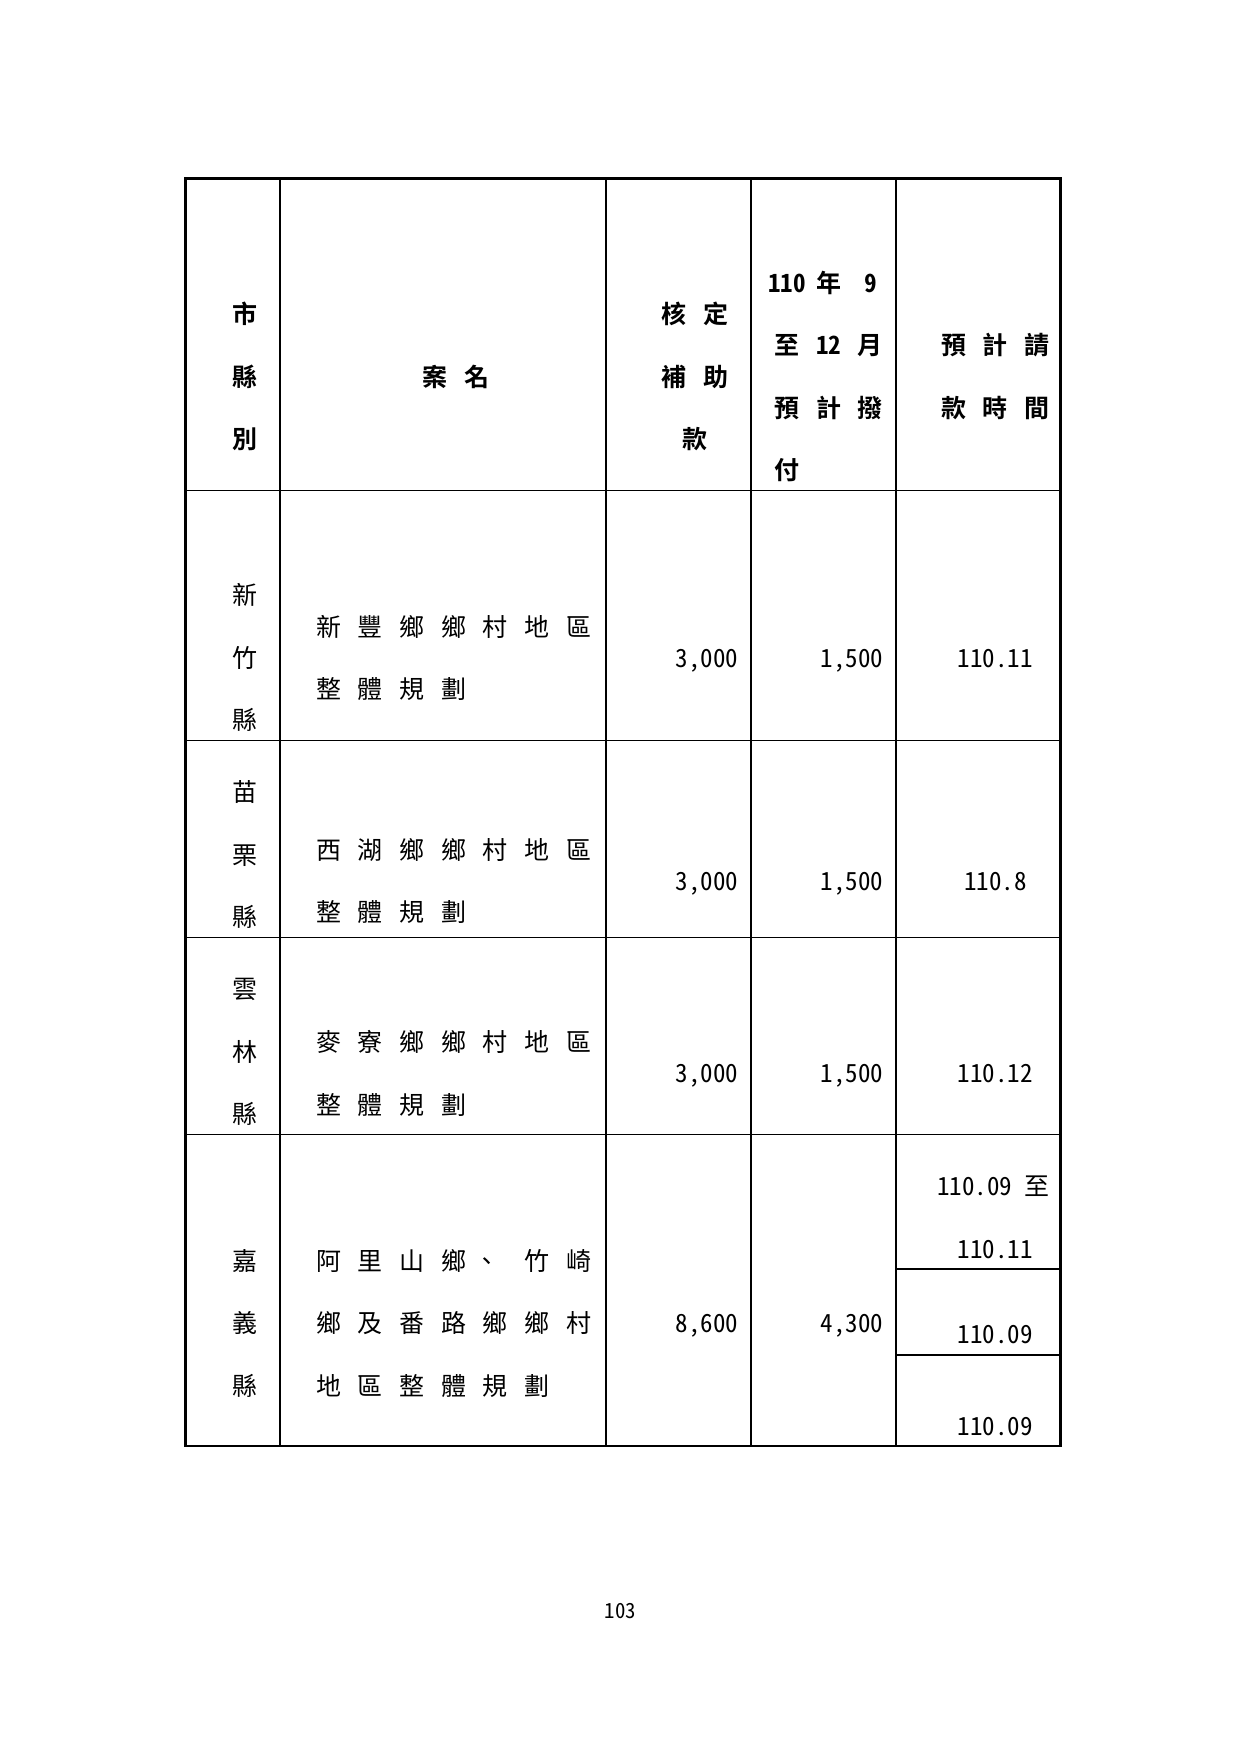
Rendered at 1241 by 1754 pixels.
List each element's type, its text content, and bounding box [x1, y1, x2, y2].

table_cell 新竹縣 [187, 491, 279, 740]
table_cell 1,500 [752, 491, 895, 740]
table_cell 麥寮鄉鄉村地區整體規劃 [281, 938, 605, 1134]
table_cell 1,500 [752, 741, 895, 937]
table_cell 110.12 [897, 938, 1059, 1134]
table_cell 110.8 [897, 741, 1059, 937]
table_cell 雲林縣 [187, 938, 279, 1134]
table_header 110年9至12月預計撥付 [752, 180, 895, 490]
table_cell 1,500 [752, 938, 895, 1134]
table_cell 苗栗縣 [187, 741, 279, 937]
table_cell 西湖鄉鄉村地區整體規劃 [281, 741, 605, 937]
table_cell 110.09 [897, 1356, 1059, 1445]
table_cell 3,000 [607, 938, 750, 1134]
table_cell 110.11 [897, 491, 1059, 740]
table_header 市縣別 [187, 180, 279, 490]
table_cell 110.09 [897, 1270, 1059, 1354]
table_cell 3,000 [607, 491, 750, 740]
table_header 預計請款時間 [897, 180, 1059, 490]
table_header 核定補助款 [607, 180, 750, 490]
table_cell 阿里山鄉、竹崎鄉及番路鄉鄉村地區整體規劃 [281, 1135, 605, 1445]
table_header 案名 [281, 180, 605, 490]
table_cell 嘉義縣 [187, 1135, 279, 1445]
table_cell 110.09至110.11 [897, 1135, 1059, 1268]
table_cell 3,000 [607, 741, 750, 937]
table_cell 4,300 [752, 1135, 895, 1445]
table_cell 8,600 [607, 1135, 750, 1445]
table_cell 新豐鄉鄉村地區整體規劃 [281, 491, 605, 740]
